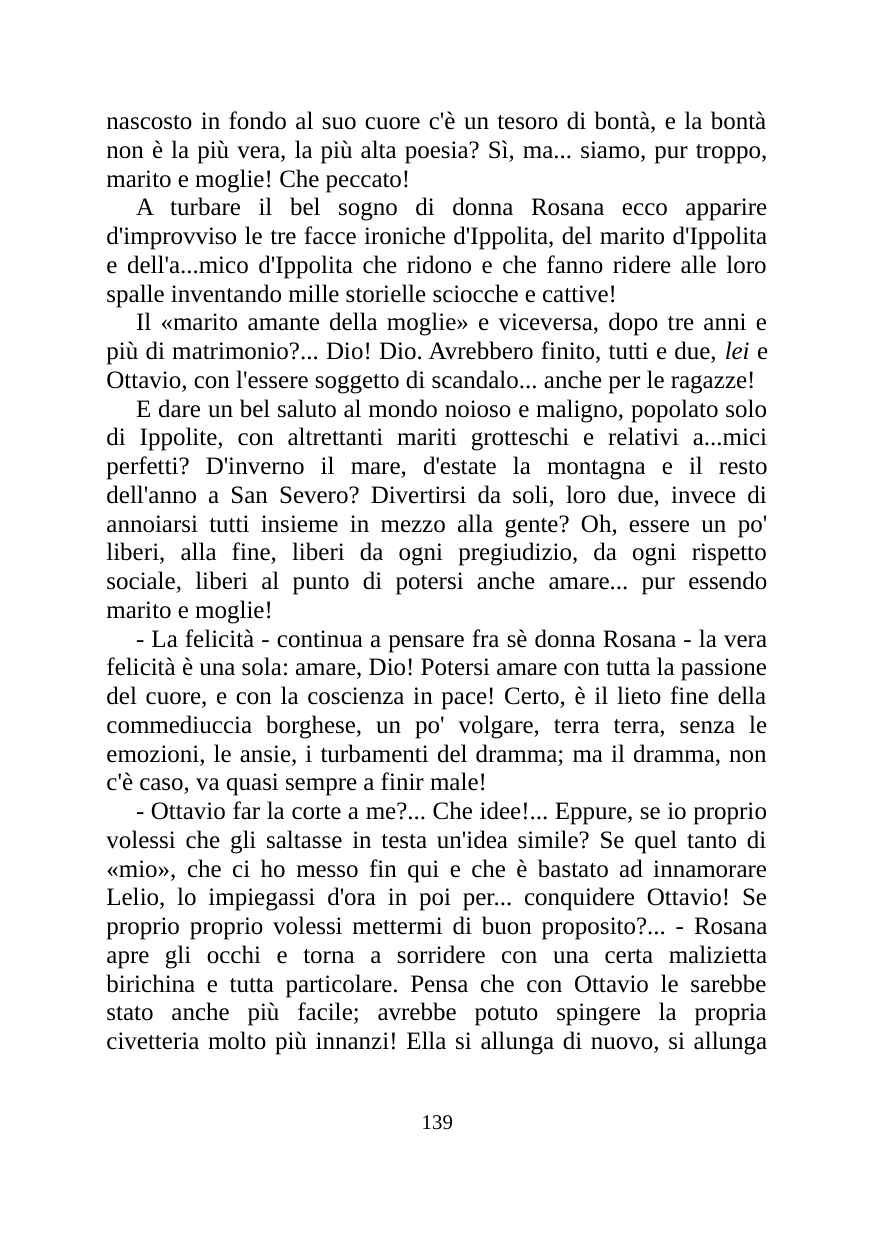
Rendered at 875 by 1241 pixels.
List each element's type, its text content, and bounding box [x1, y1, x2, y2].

text nascosto in fondo al suo cuore c'è un tesoro di bontà, e la bontà non è la più vera, la più alta poesia? Sì, ma... siamo, pur troppo, marito e moglie! Che peccato! [106, 106, 768, 192]
text - La felicità - continua a pensare fra sè donna Rosana - la vera felicità è una sola: amare, Dio! Potersi amare con tutta la passione del cuore, e con la coscienza in pace! Certo, è il lieto fine della commediuccia borghese, un po' volgare, terra terra, senza le emozioni, le ansie, i turbamenti del dramma; ma il dramma, non c'è caso, va quasi sempre a finir male! [106, 624, 768, 796]
text Il «marito amante della moglie» e viceversa, dopo tre anni e più di matrimonio?... Dio! Dio. Avrebbero finito, tutti e due, lei e Ottavio, con l'essere soggetto di scandalo... anche per le ragazze! [106, 307, 768, 394]
text - Ottavio far la corte a me?... Che idee!... Eppure, se io proprio volessi che gli saltasse in testa un'idea simile? Se quel tanto di «mio», che ci ho messo fin qui e che è bastato ad innamorare Lelio, lo impiegassi d'ora in poi per... conquidere Ottavio! Se proprio proprio volessi mettermi di buon proposito?... - Rosana apre gli occhi e torna a sorridere con una certa malizietta birichina e tutta particolare. Pensa che con Ottavio le sarebbe stato anche più facile; avrebbe potuto spingere la propria civetteria molto più innanzi! Ella si allunga di nuovo, si allunga [106, 796, 768, 1055]
text E dare un bel saluto al mondo noioso e maligno, popolato solo di Ippolite, con altrettanti mariti grotteschi e relativi a...mici perfetti? D'inverno il mare, d'estate la montagna e il resto dell'anno a San Severo? Divertirsi da soli, loro due, invece di annoiarsi tutti insieme in mezzo alla gente? Oh, essere un po' liberi, alla fine, liberi da ogni pregiudizio, da ogni rispetto sociale, liberi al punto di potersi anche amare... pur essendo marito e moglie! [106, 394, 768, 624]
text A turbare il bel sogno di donna Rosana ecco apparire d'improvviso le tre facce ironiche d'Ippolita, del marito d'Ippolita e dell'a...mico d'Ippolita che ridono e che fanno ridere alle loro spalle inventando mille storielle sciocche e cattive! [106, 192, 768, 307]
